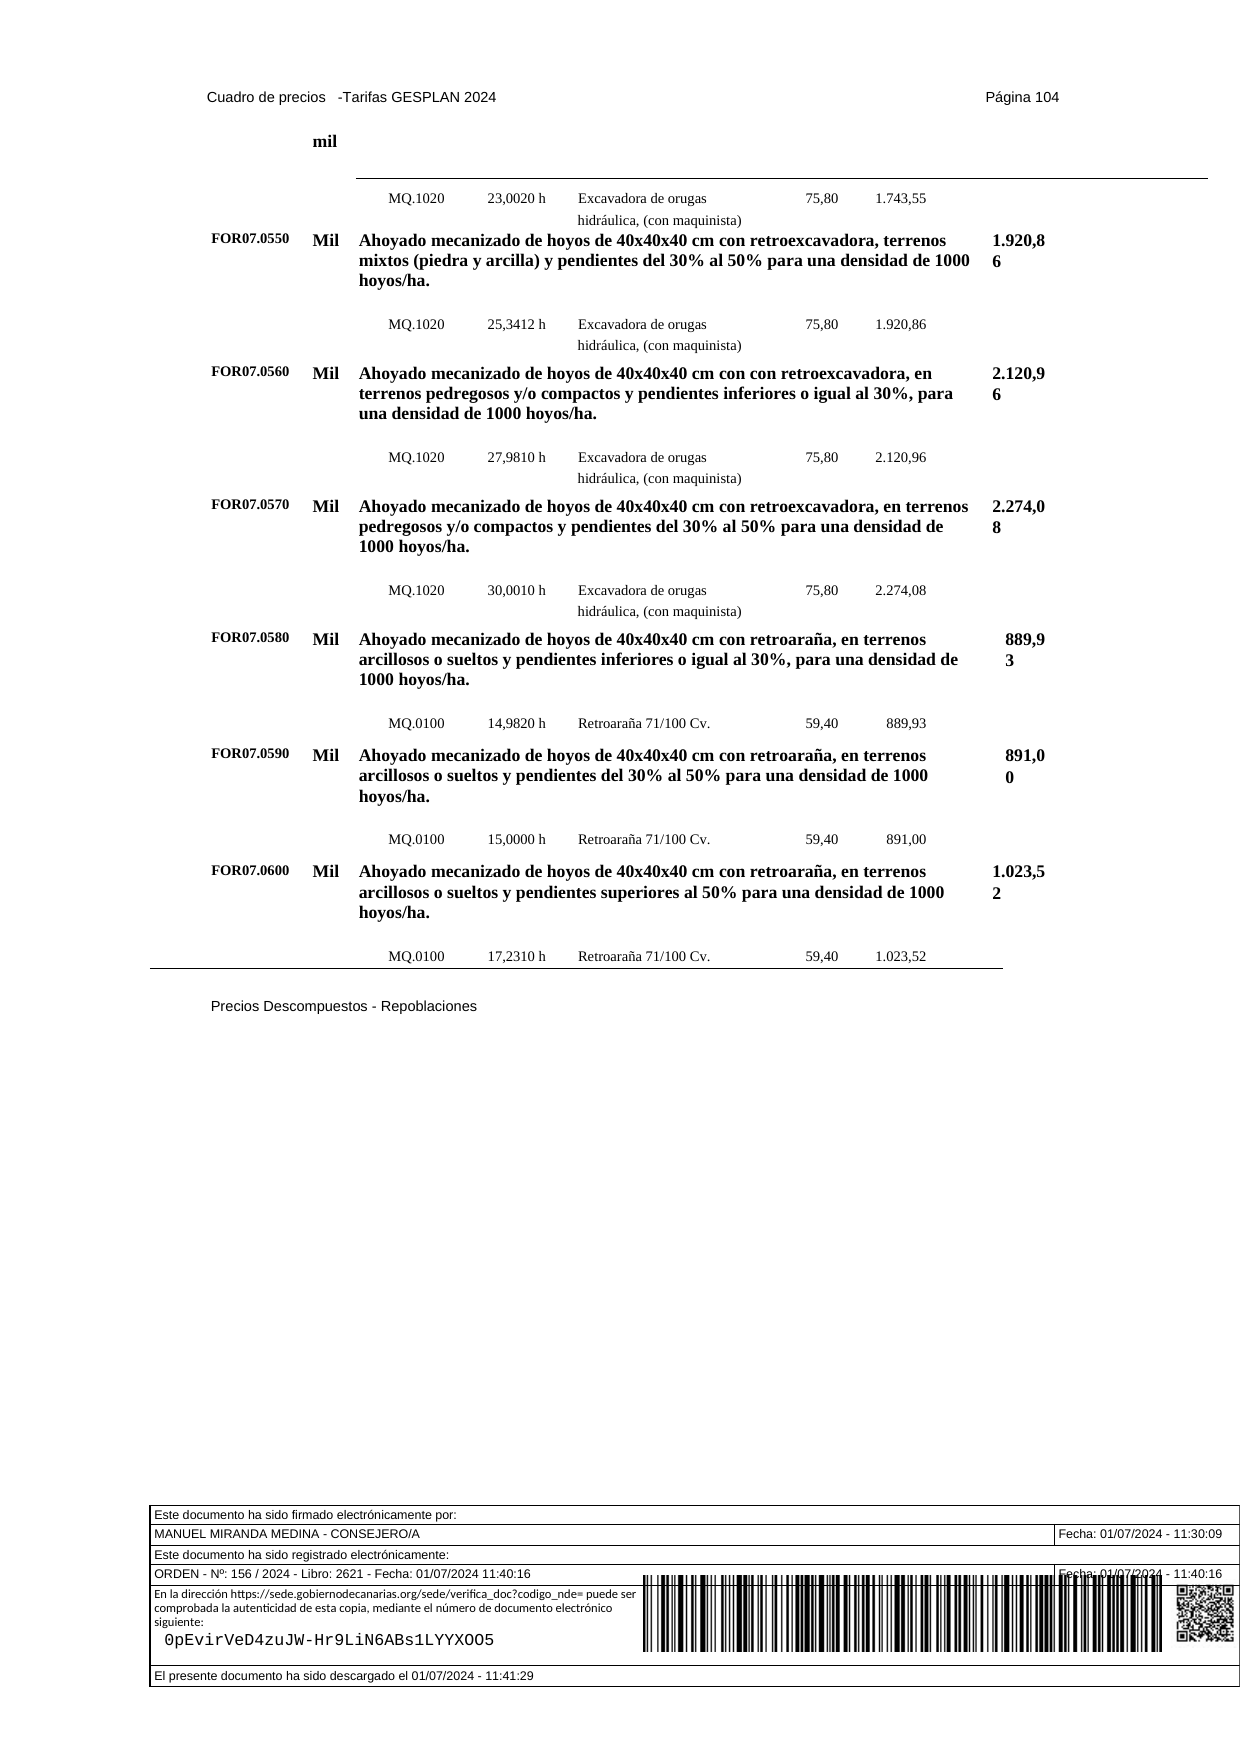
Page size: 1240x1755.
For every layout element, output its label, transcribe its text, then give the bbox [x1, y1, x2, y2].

table_cell Ahoyado mecanizado de hoyos de 40x40x40 cm con retroaraña, en terrenos arcillosos o sueltos y pendientes inferiores o igual al 30%, para una densidad de 1000 hoyos/ha. MQ.0100 14,9820 h Retroaraña 71/100 Cv. 59,40 889,93 [359, 629, 992, 745]
table_cell Ahoyado mecanizado de hoyos de 40x40x40 cm con con retroexcavadora, en terrenos pedregosos y/o compactos y pendientes inferiores o igual al 30%, para una densidad de 1000 hoyos/ha. MQ.1020 27,9810 h Excavadora de orugas 75,80 2.120,96 hidráulica, (con maquinista) [359, 363, 992, 496]
table_cell [992, 179, 1053, 229]
table_cell 1.920,86 [992, 230, 1053, 363]
table_cell Mil [313, 861, 358, 968]
table_cell [313, 152, 358, 229]
table_cell 891,00 [992, 745, 1053, 861]
table_cell [211, 152, 312, 229]
table_cell FOR07.0550 [211, 230, 312, 363]
table_cell 889,93 [992, 629, 1053, 745]
table_cell Mil [313, 496, 358, 629]
table_cell Ahoyado mecanizado de hoyos de 40x40x40 cm con retroaraña, en terrenos arcillosos o sueltos y pendientes del 30% al 50% para una densidad de 1000 hoyos/ha. MQ.0100 15,0000 h Retroaraña 71/100 Cv. 59,40 891,00 [359, 745, 992, 861]
table_cell Ahoyado mecanizado de hoyos de 40x40x40 cm con retroexcavadora, en terrenos pedregosos y/o compactos y pendientes del 30% al 50% para una densidad de 1000 hoyos/ha. MQ.1020 30,0010 h Excavadora de orugas 75,80 2.274,08 hidráulica, (con maquinista) [359, 496, 992, 629]
table_cell FOR07.0600 [211, 861, 312, 968]
table_cell FOR07.0570 [211, 496, 312, 629]
table_cell 1.023,52 [992, 861, 1053, 968]
table_cell Ahoyado mecanizado de hoyos de 40x40x40 cm con retroaraña, en terrenos arcillosos o sueltos y pendientes superiores al 50% para una densidad de 1000 hoyos/ha. MQ.0100 17,2310 h Retroaraña 71/100 Cv. 59,40 1.023,52 [359, 861, 992, 968]
table_cell Mil [313, 629, 358, 745]
table_cell FOR07.0580 [211, 629, 312, 745]
table_cell MQ.1020 23,0020 h Excavadora de orugas 75,80 1.743,55 hidráulica, (con maquinista) [359, 179, 992, 229]
table_cell Mil [313, 745, 358, 861]
table_cell [359, 152, 992, 178]
table_cell FOR07.0560 [211, 363, 312, 496]
table_cell FOR07.0590 [211, 745, 312, 861]
table_cell 2.274,08 [992, 496, 1053, 629]
table_cell Mil [313, 363, 358, 496]
table_cell Mil [313, 230, 358, 363]
table_cell [992, 152, 1053, 178]
table_cell Ahoyado mecanizado de hoyos de 40x40x40 cm con retroexcavadora, terrenos mixtos (piedra y arcilla) y pendientes del 30% al 50% para una densidad de 1000 hoyos/ha. MQ.1020 25,3412 h Excavadora de orugas 75,80 1.920,86 hidráulica, (con maquinista) [359, 230, 992, 363]
table_cell 2.120,96 [992, 363, 1053, 496]
text Precios Descompuestos - Repoblaciones [211, 998, 1089, 1015]
